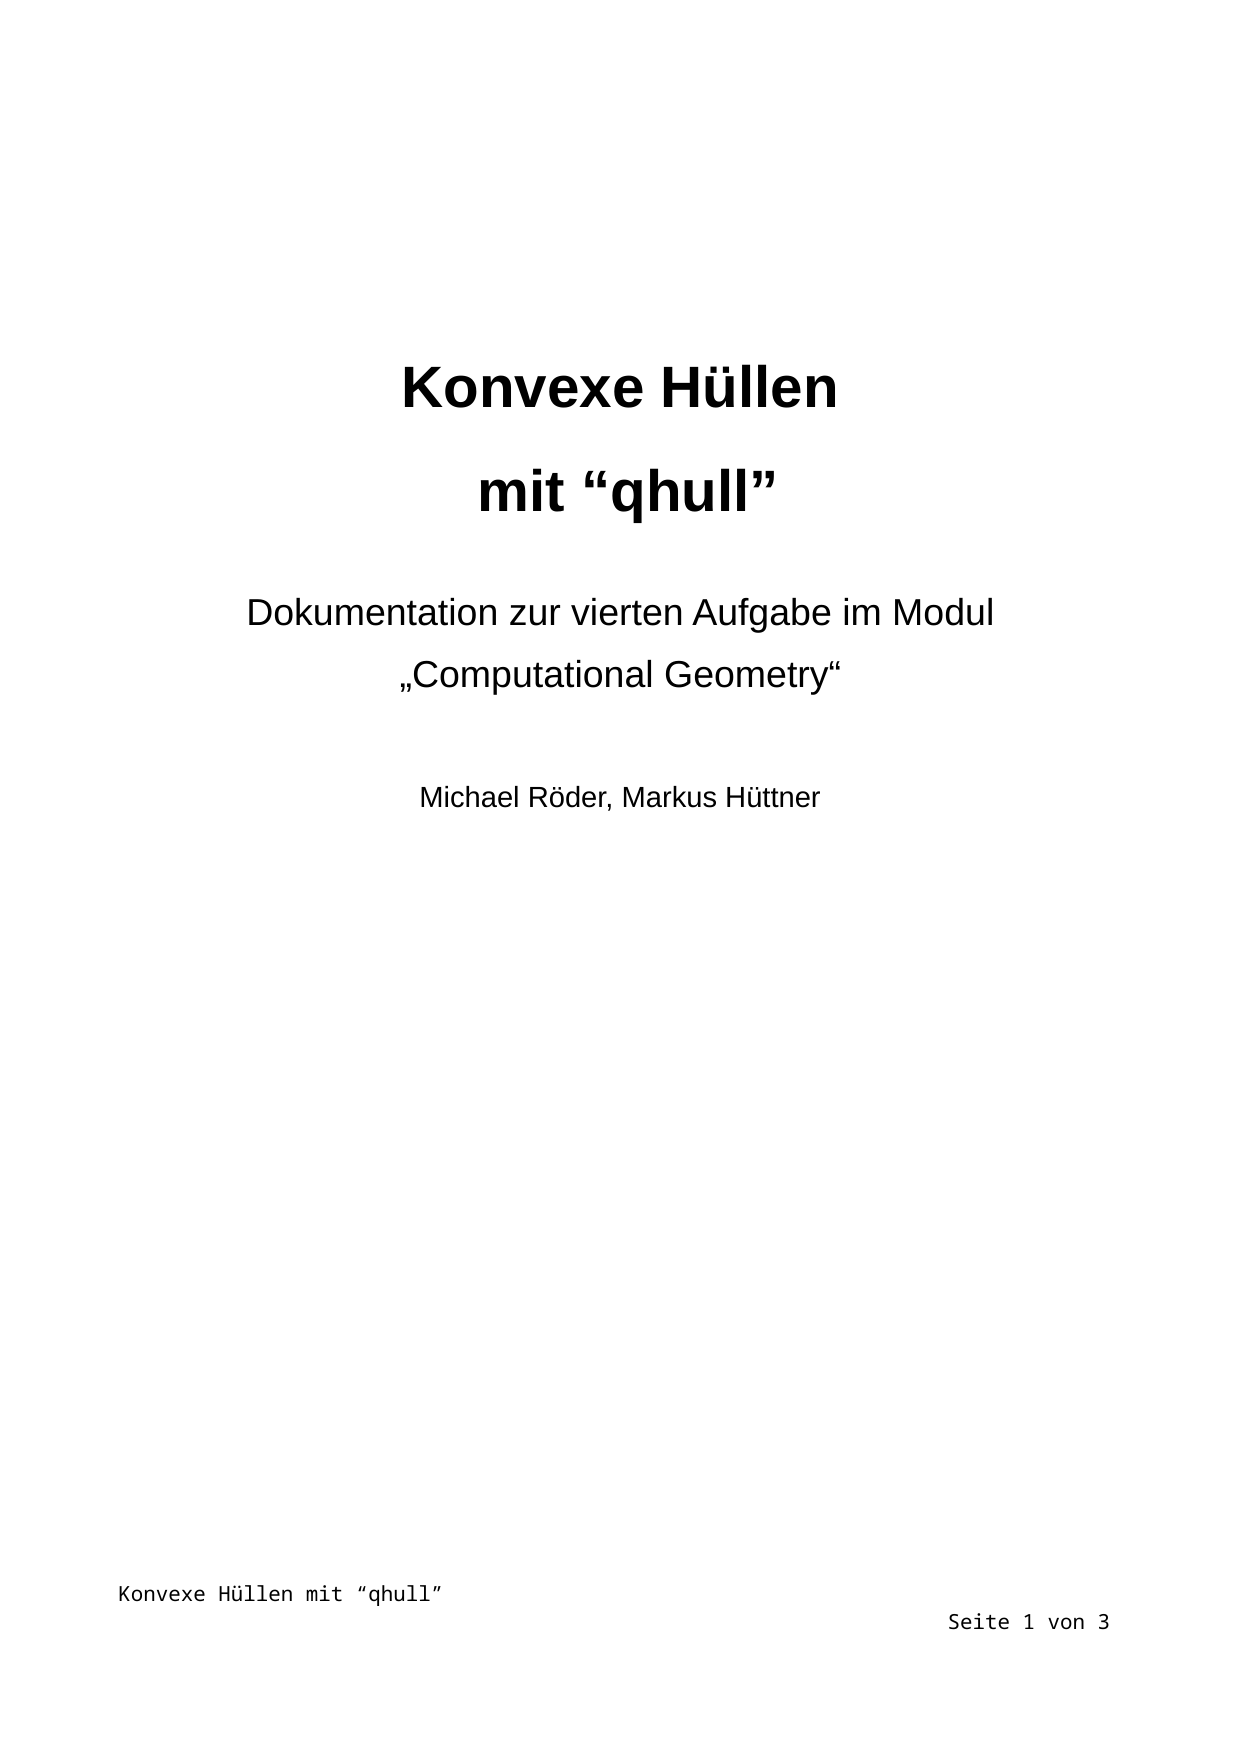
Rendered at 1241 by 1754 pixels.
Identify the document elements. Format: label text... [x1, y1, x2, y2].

subtitle „Computational Geometry“ [118, 652, 1122, 695]
subtitle Dokumentation zur vierten Aufgabe im Modul [118, 590, 1122, 633]
title Konvexe Hüllen [118, 352, 1122, 419]
subtitle Michael Röder, Markus Hüttner [118, 780, 1122, 814]
title mit “qhull” [118, 457, 1122, 524]
